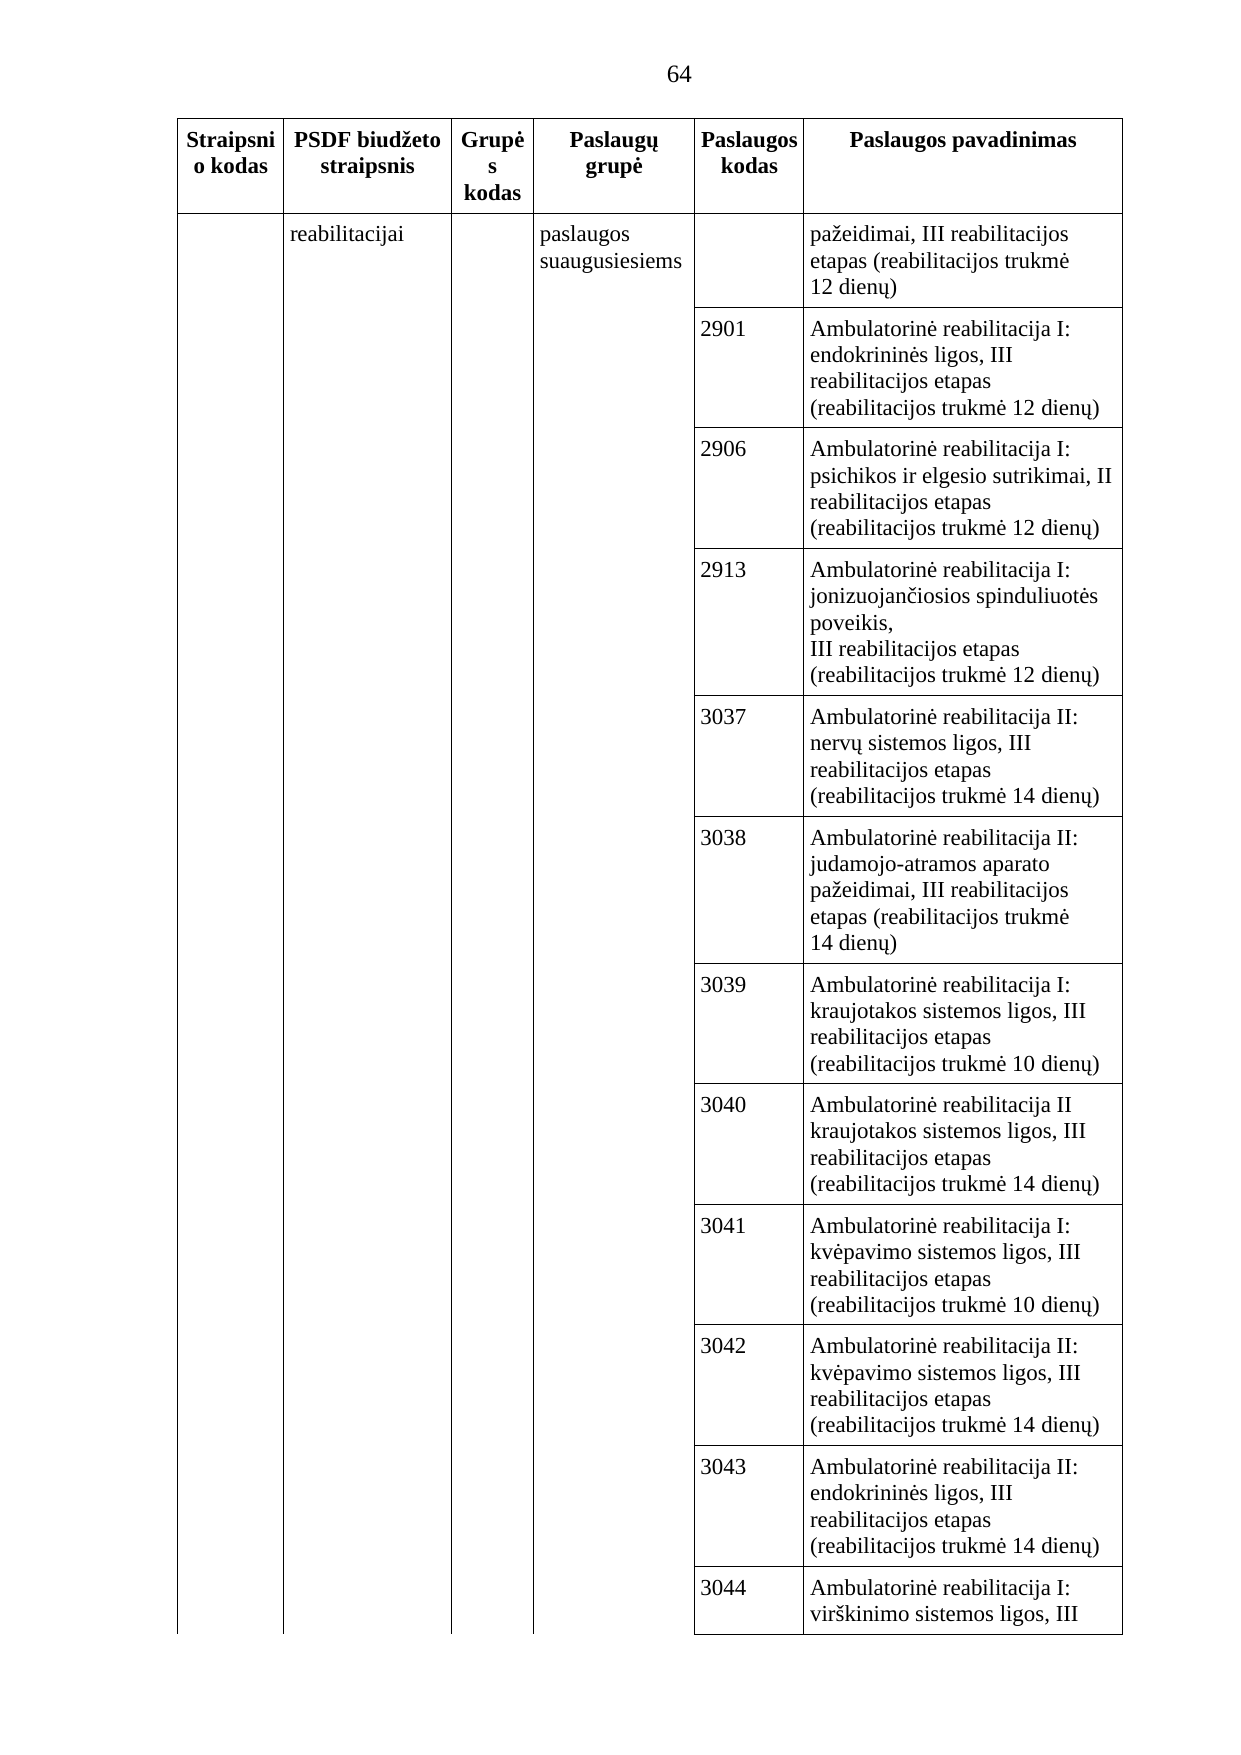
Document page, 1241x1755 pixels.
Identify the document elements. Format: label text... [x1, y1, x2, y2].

table_cell [178, 816, 283, 962]
table_cell [534, 1324, 694, 1445]
table_cell [284, 307, 451, 427]
table_cell pažeidimai, III reabilitacijos etapas (reabilitacijos trukmė 12 dienų) [804, 214, 1122, 307]
table_cell [178, 307, 283, 427]
table_cell 2913 [695, 549, 803, 695]
table_cell [178, 1324, 283, 1445]
table_cell 3037 [695, 696, 803, 816]
table_cell [534, 1204, 694, 1324]
table_cell [178, 214, 283, 307]
table_cell reabilitacijai [284, 214, 451, 307]
table_cell [178, 695, 283, 816]
table_cell [178, 1204, 283, 1324]
table_cell Ambulatorinė reabilitacija I: psichikos ir elgesio sutrikimai, II reabilitacijos etapas (reabilitacijos trukmė 12 dienų) [804, 428, 1122, 548]
table_cell 2906 [695, 428, 803, 548]
table_cell 2901 [695, 308, 803, 427]
table_cell [284, 816, 451, 962]
table_cell [178, 548, 283, 695]
table_cell [534, 307, 694, 427]
table_cell [284, 1204, 451, 1324]
table_cell [178, 1083, 283, 1204]
table_cell Ambulatorinė reabilitacija II: endokrininės ligos, III reabilitacijos etapas (reabilitacijos trukmė 14 dienų) [804, 1446, 1122, 1566]
table_header Paslaugos kodas [695, 119, 803, 212]
table_header PSDF biudžeto straipsnis [284, 119, 451, 212]
table_cell 3038 [695, 817, 803, 962]
table_cell [452, 1566, 533, 1633]
table_cell [452, 695, 533, 816]
table_cell [178, 1445, 283, 1566]
table_cell [534, 963, 694, 1083]
table_cell [534, 1445, 694, 1566]
table_cell paslaugos suaugusiesiems [534, 214, 694, 307]
table_cell [178, 963, 283, 1083]
table_cell [452, 427, 533, 548]
table_cell [178, 1566, 283, 1633]
table_cell [534, 1566, 694, 1633]
table_cell [452, 963, 533, 1083]
table_cell [284, 1083, 451, 1204]
table_cell Ambulatorinė reabilitacija II kraujotakos sistemos ligos, III reabilitacijos etapas (reabilitacijos trukmė 14 dienų) [804, 1084, 1122, 1204]
table_cell [452, 1204, 533, 1324]
table_cell [534, 816, 694, 962]
table_cell Ambulatorinė reabilitacija I: virškinimo sistemos ligos, III [804, 1567, 1122, 1633]
table_cell [695, 214, 803, 307]
table_cell Ambulatorinė reabilitacija I: kraujotakos sistemos ligos, III reabilitacijos etapas (reabilitacijos trukmė 10 dienų) [804, 964, 1122, 1083]
table_cell [452, 1083, 533, 1204]
table_cell [284, 427, 451, 548]
table_cell [534, 1083, 694, 1204]
table_cell [284, 1566, 451, 1633]
table_cell Ambulatorinė reabilitacija II: nervų sistemos ligos, III reabilitacijos etapas (reabilitacijos trukmė 14 dienų) [804, 696, 1122, 816]
table_cell Ambulatorinė reabilitacija I: kvėpavimo sistemos ligos, III reabilitacijos etapas (reabilitacijos trukmė 10 dienų) [804, 1205, 1122, 1324]
table_cell [452, 214, 533, 307]
table_cell [178, 427, 283, 548]
table_cell 3042 [695, 1325, 803, 1445]
table_cell Ambulatorinė reabilitacija II: judamojo-atramos aparato pažeidimai, III reabilitacijos etapas (reabilitacijos trukmė 14 dienų) [804, 817, 1122, 962]
table_cell Ambulatorinė reabilitacija I: jonizuojančiosios spinduliuotės poveikis, III reabilitacijos etapas (reabilitacijos trukmė 12 dienų) [804, 549, 1122, 695]
table_cell [284, 548, 451, 695]
table_cell [284, 963, 451, 1083]
table_header Paslaugos pavadinimas [804, 119, 1122, 212]
table_header Grupės kodas [452, 119, 533, 212]
table_cell [534, 695, 694, 816]
table_cell Ambulatorinė reabilitacija II: kvėpavimo sistemos ligos, III reabilitacijos etapas (reabilitacijos trukmė 14 dienų) [804, 1325, 1122, 1445]
table_cell [284, 695, 451, 816]
table_cell [534, 548, 694, 695]
table_cell Ambulatorinė reabilitacija I: endokrininės ligos, III reabilitacijos etapas (reabilitacijos trukmė 12 dienų) [804, 308, 1122, 427]
table_cell 3043 [695, 1446, 803, 1566]
table_cell 3039 [695, 964, 803, 1083]
table_cell [452, 548, 533, 695]
table_header Paslaugų grupė [534, 119, 694, 212]
table_cell [452, 816, 533, 962]
table_cell [284, 1445, 451, 1566]
table_header Straipsnio kodas [178, 119, 283, 212]
table_cell [534, 427, 694, 548]
table_cell 3044 [695, 1567, 803, 1633]
table_cell [452, 1445, 533, 1566]
table_cell [452, 307, 533, 427]
table_cell 3040 [695, 1084, 803, 1204]
table_cell [284, 1324, 451, 1445]
table_cell 3041 [695, 1205, 803, 1324]
table_cell [452, 1324, 533, 1445]
